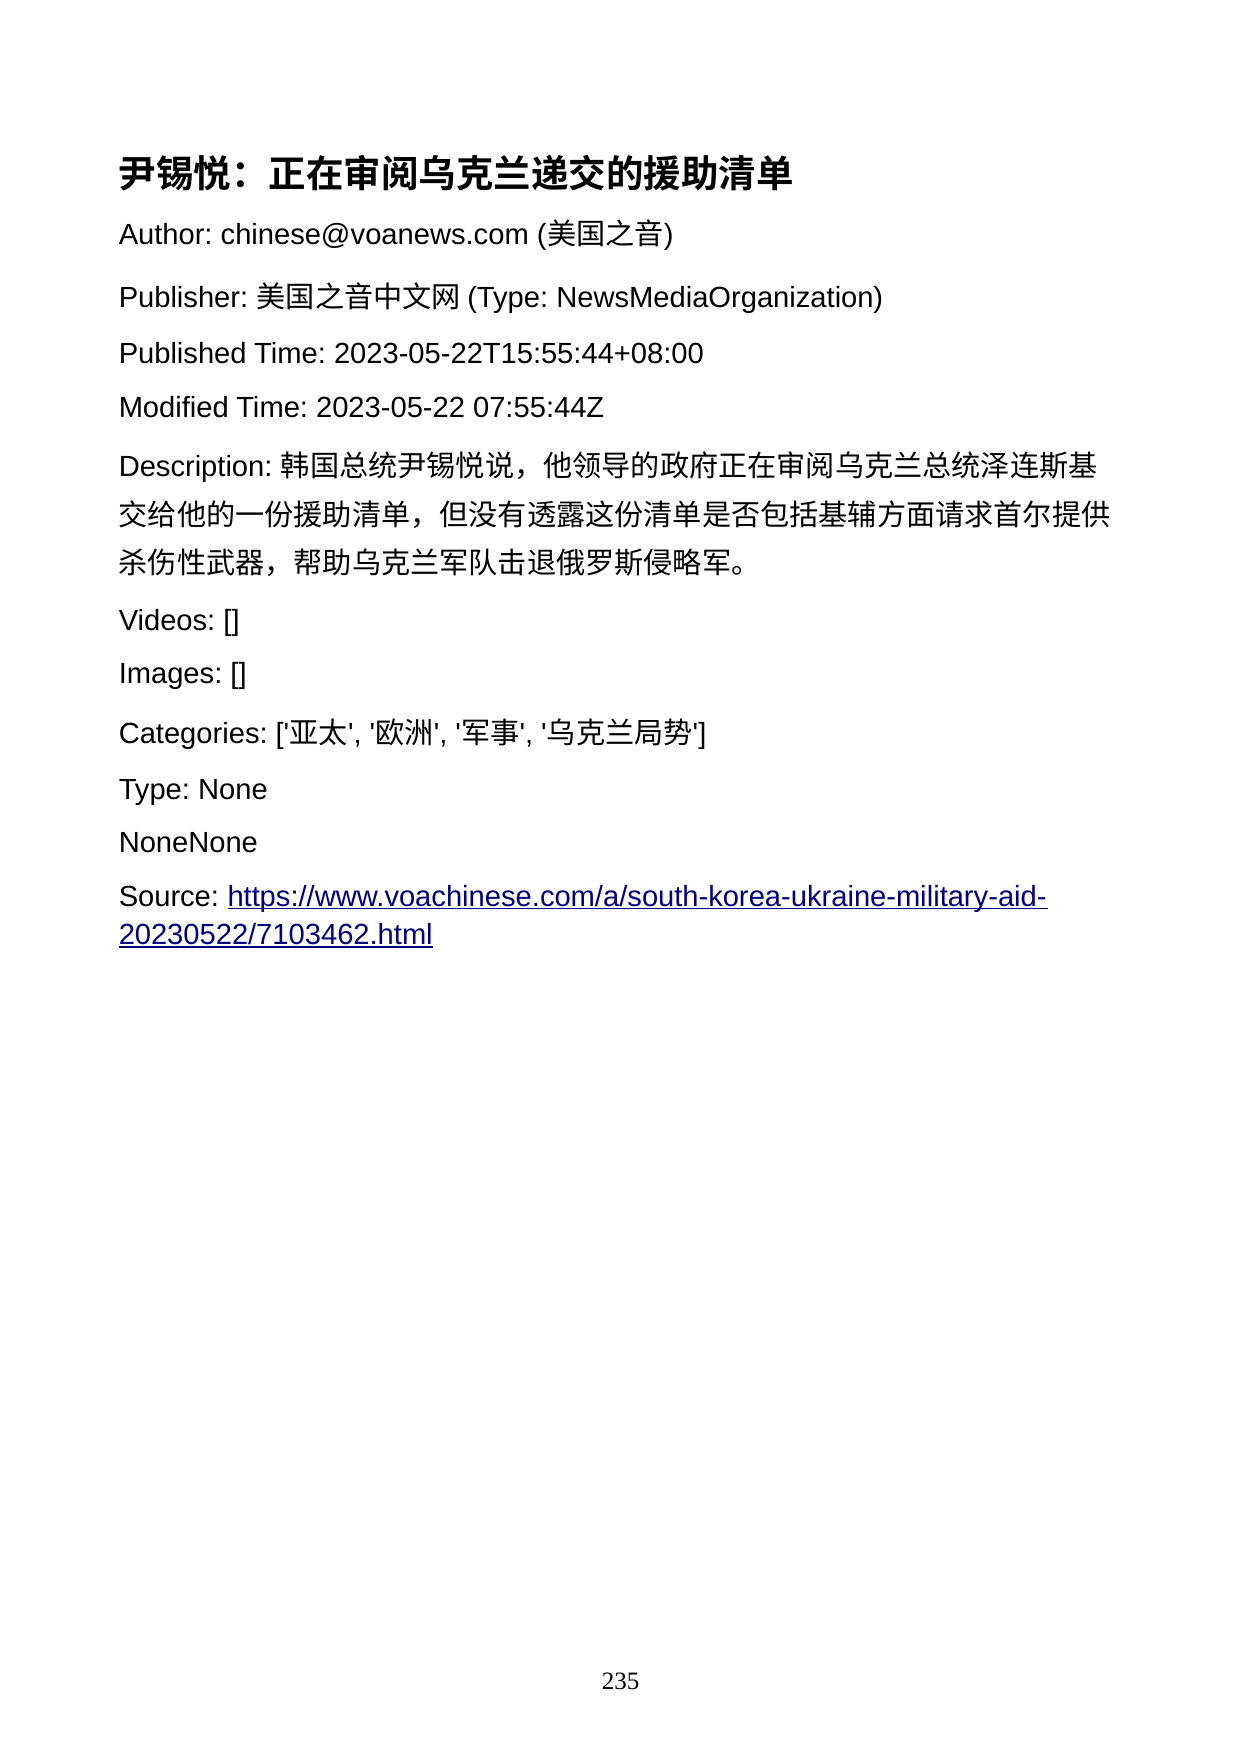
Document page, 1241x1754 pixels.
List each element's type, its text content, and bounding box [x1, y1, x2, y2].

text Author: chinese@voanews.com (美国之音) [118, 210, 1122, 253]
text Modified Time: 2023-05-22 07:55:44Z [118, 390, 1122, 423]
text NoneNone [118, 826, 1122, 859]
text Images: [] [118, 656, 1122, 690]
text Published Time: 2023-05-22T15:55:44+08:00 [118, 337, 1122, 370]
text Videos: [] [118, 603, 1122, 637]
text Source: https://www.voachinese.com/a/south-korea-ukraine-military-aid-20230522/7103462.html [118, 879, 1122, 951]
text Type: None [118, 772, 1122, 806]
text Publisher: 美国之音中文网 (Type: NewsMediaOrganization) [118, 273, 1122, 316]
subtitle 尹锡悦：正在审阅乌克兰递交的援助清单 [118, 143, 1122, 198]
text Description: 韩国总统尹锡悦说，他领导的政府正在审阅乌克兰总统泽连斯基交给他的一份援助清单，但没有透露这份清单是否包括基辅方面请求首尔提供杀伤性武器，帮助乌克兰军队击退俄罗斯侵略军。 [118, 443, 1122, 582]
text Categories: ['亚太', '欧洲', '军事', '乌克兰局势'] [118, 709, 1122, 752]
